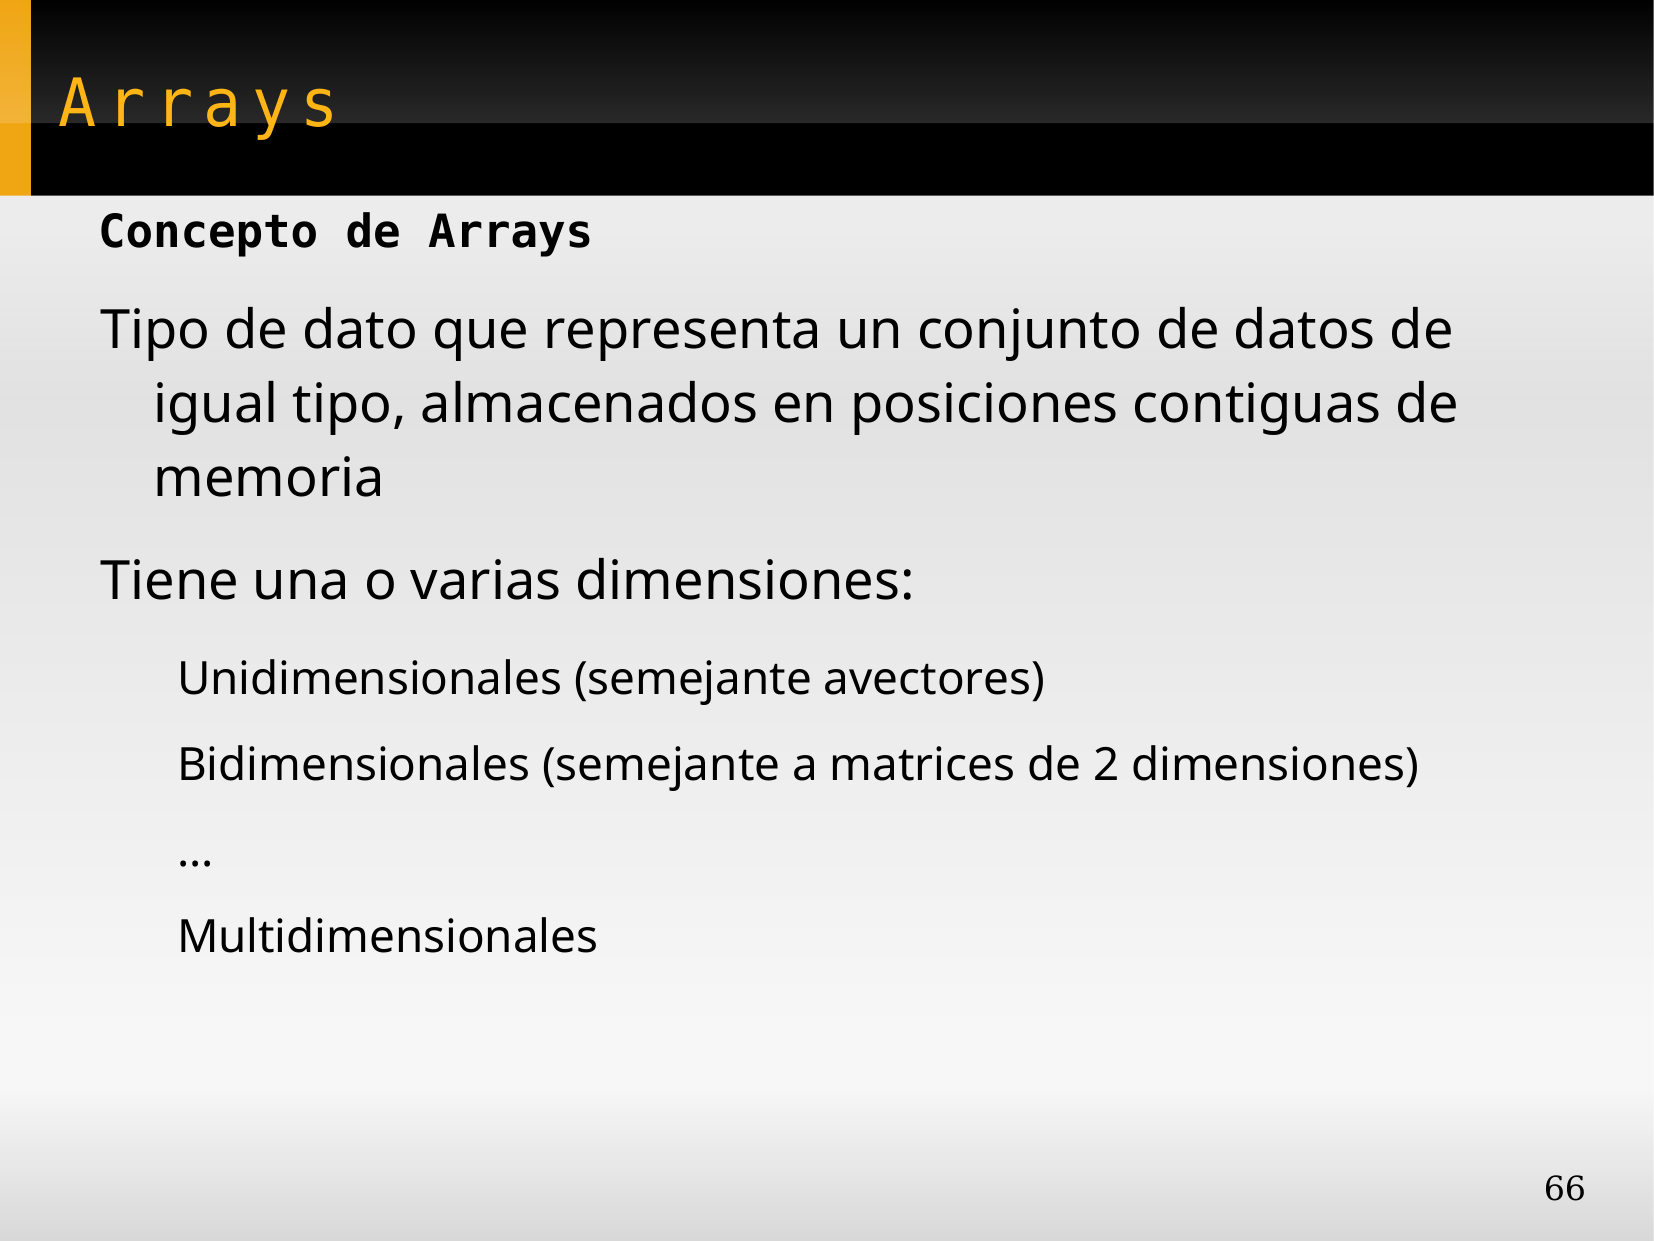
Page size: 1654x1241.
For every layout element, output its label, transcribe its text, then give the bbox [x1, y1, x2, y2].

list Tipo de dato que representa un conjunto de datos de igual tipo, almacenados en posiciones contiguas de memoria Tiene una o varias dimensiones: Unidimensionales (semejante avectores) Bidimensionales (semejante a matrices de 2 dimensiones) ... Multidimensionales [82, 290, 1571, 838]
text_box Concepto de Arrays [83, 197, 608, 266]
title Arrays [59, 29, 1595, 178]
picture [0, 0, 1654, 1241]
